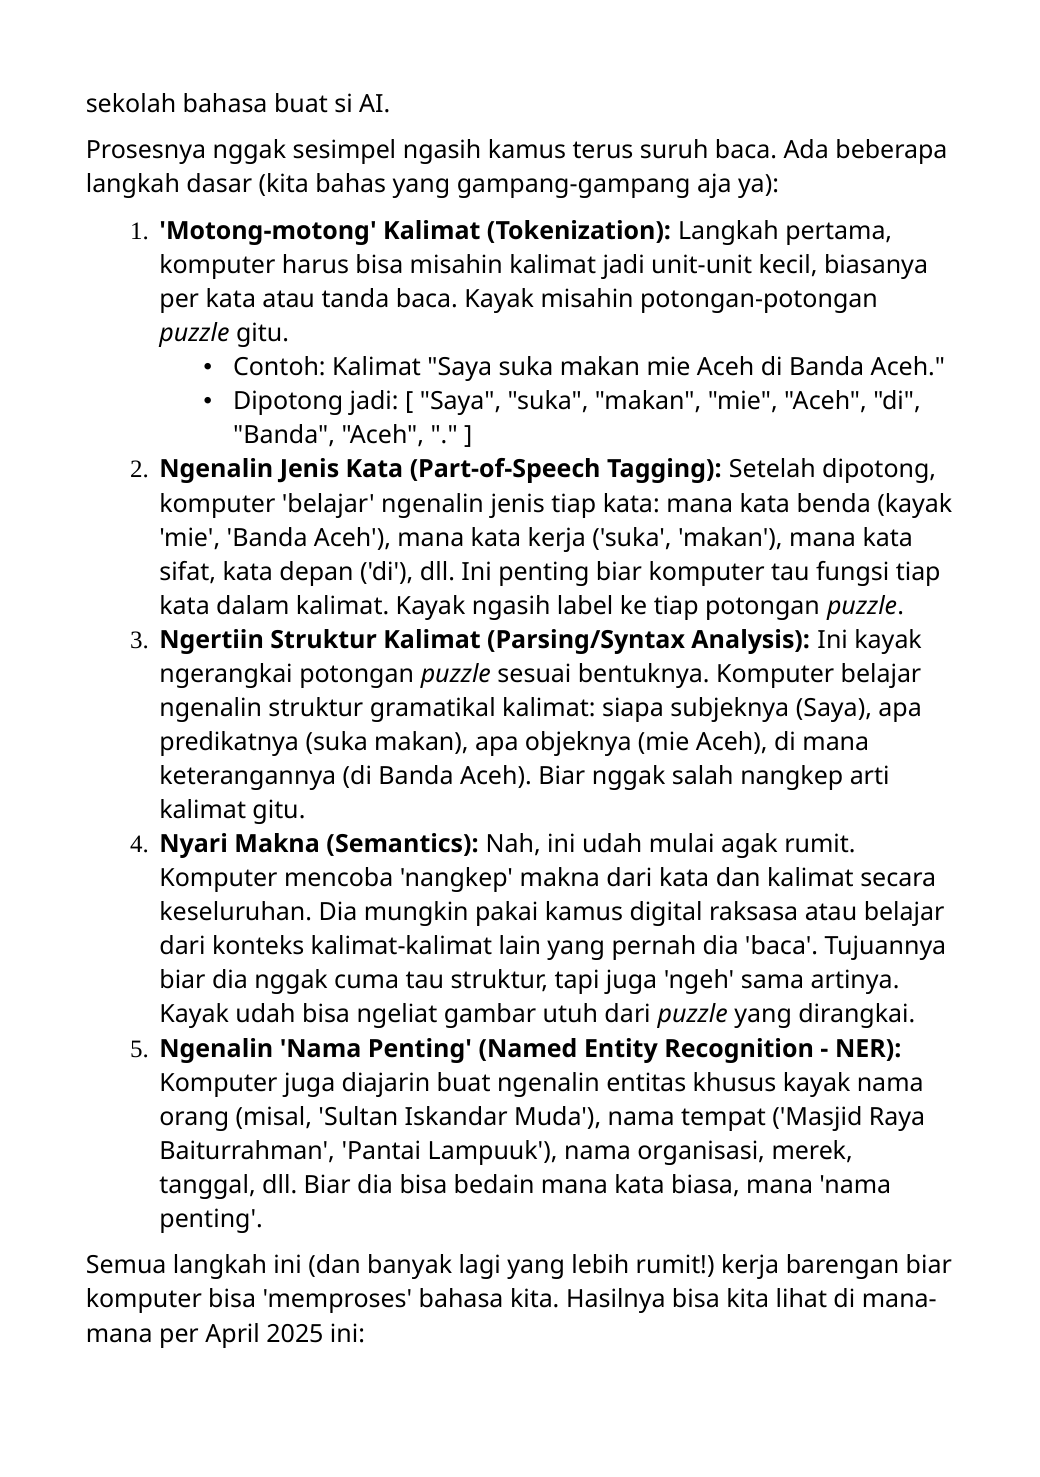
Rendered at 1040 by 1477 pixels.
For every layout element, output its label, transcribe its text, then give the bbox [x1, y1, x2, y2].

list Ngenalin Jenis Kata (Part-of-Speech Tagging): Setelah dipotong, komputer 'belajar' ngenalin jenis tiap kata: mana kata benda (kayak 'mie', 'Banda Aceh'), mana kata kerja ('suka', 'makan'), mana kata sifat, kata depan ('di'), dll. Ini penting biar komputer tau fungsi tiap kata dalam kalimat. Kayak ngasih label ke tiap potongan puzzle. [130, 451, 954, 621]
text sekolah bahasa buat si AI. [86, 86, 954, 119]
text Prosesnya nggak sesimpel ngasih kamus terus suruh baca. Ada beberapa langkah dasar (kita bahas yang gampang-gampang aja ya): [86, 132, 954, 200]
list Ngenalin 'Nama Penting' (Named Entity Recognition - NER): Komputer juga diajarin buat ngenalin entitas khusus kayak nama orang (misal, 'Sultan Iskandar Muda'), nama tempat ('Masjid Raya Baiturrahman', 'Pantai Lampuuk'), nama organisasi, merek, tanggal, dll. Biar dia bisa bedain mana kata biasa, mana 'nama penting'. [130, 1030, 954, 1234]
list Dipotong jadi: [ "Saya", "suka", "makan", "mie", "Aceh", "di", "Banda", "Aceh", "." ] [203, 383, 954, 451]
text Semua langkah ini (dan banyak lagi yang lebih rumit!) kerja barengan biar komputer bisa 'memproses' bahasa kita. Hasilnya bisa kita lihat di mana-mana per April 2025 ini: [86, 1247, 954, 1349]
list Contoh: Kalimat "Saya suka makan mie Aceh di Banda Aceh." [203, 349, 954, 383]
list Nyari Makna (Semantics): Nah, ini udah mulai agak rumit. Komputer mencoba 'nangkep' makna dari kata dan kalimat secara keseluruhan. Dia mungkin pakai kamus digital raksasa atau belajar dari konteks kalimat-kalimat lain yang pernah dia 'baca'. Tujuannya biar dia nggak cuma tau struktur, tapi juga 'ngeh' sama artinya. Kayak udah bisa ngeliat gambar utuh dari puzzle yang dirangkai. [130, 826, 954, 1030]
list Ngertiin Struktur Kalimat (Parsing/Syntax Analysis): Ini kayak ngerangkai potongan puzzle sesuai bentuknya. Komputer belajar ngenalin struktur gramatikal kalimat: siapa subjeknya (Saya), apa predikatnya (suka makan), apa objeknya (mie Aceh), di mana keterangannya (di Banda Aceh). Biar nggak salah nangkep arti kalimat gitu. [130, 621, 954, 826]
list 'Motong-motong' Kalimat (Tokenization): Langkah pertama, komputer harus bisa misahin kalimat jadi unit-unit kecil, biasanya per kata atau tanda baca. Kayak misahin potongan-potongan puzzle gitu. [130, 213, 954, 349]
